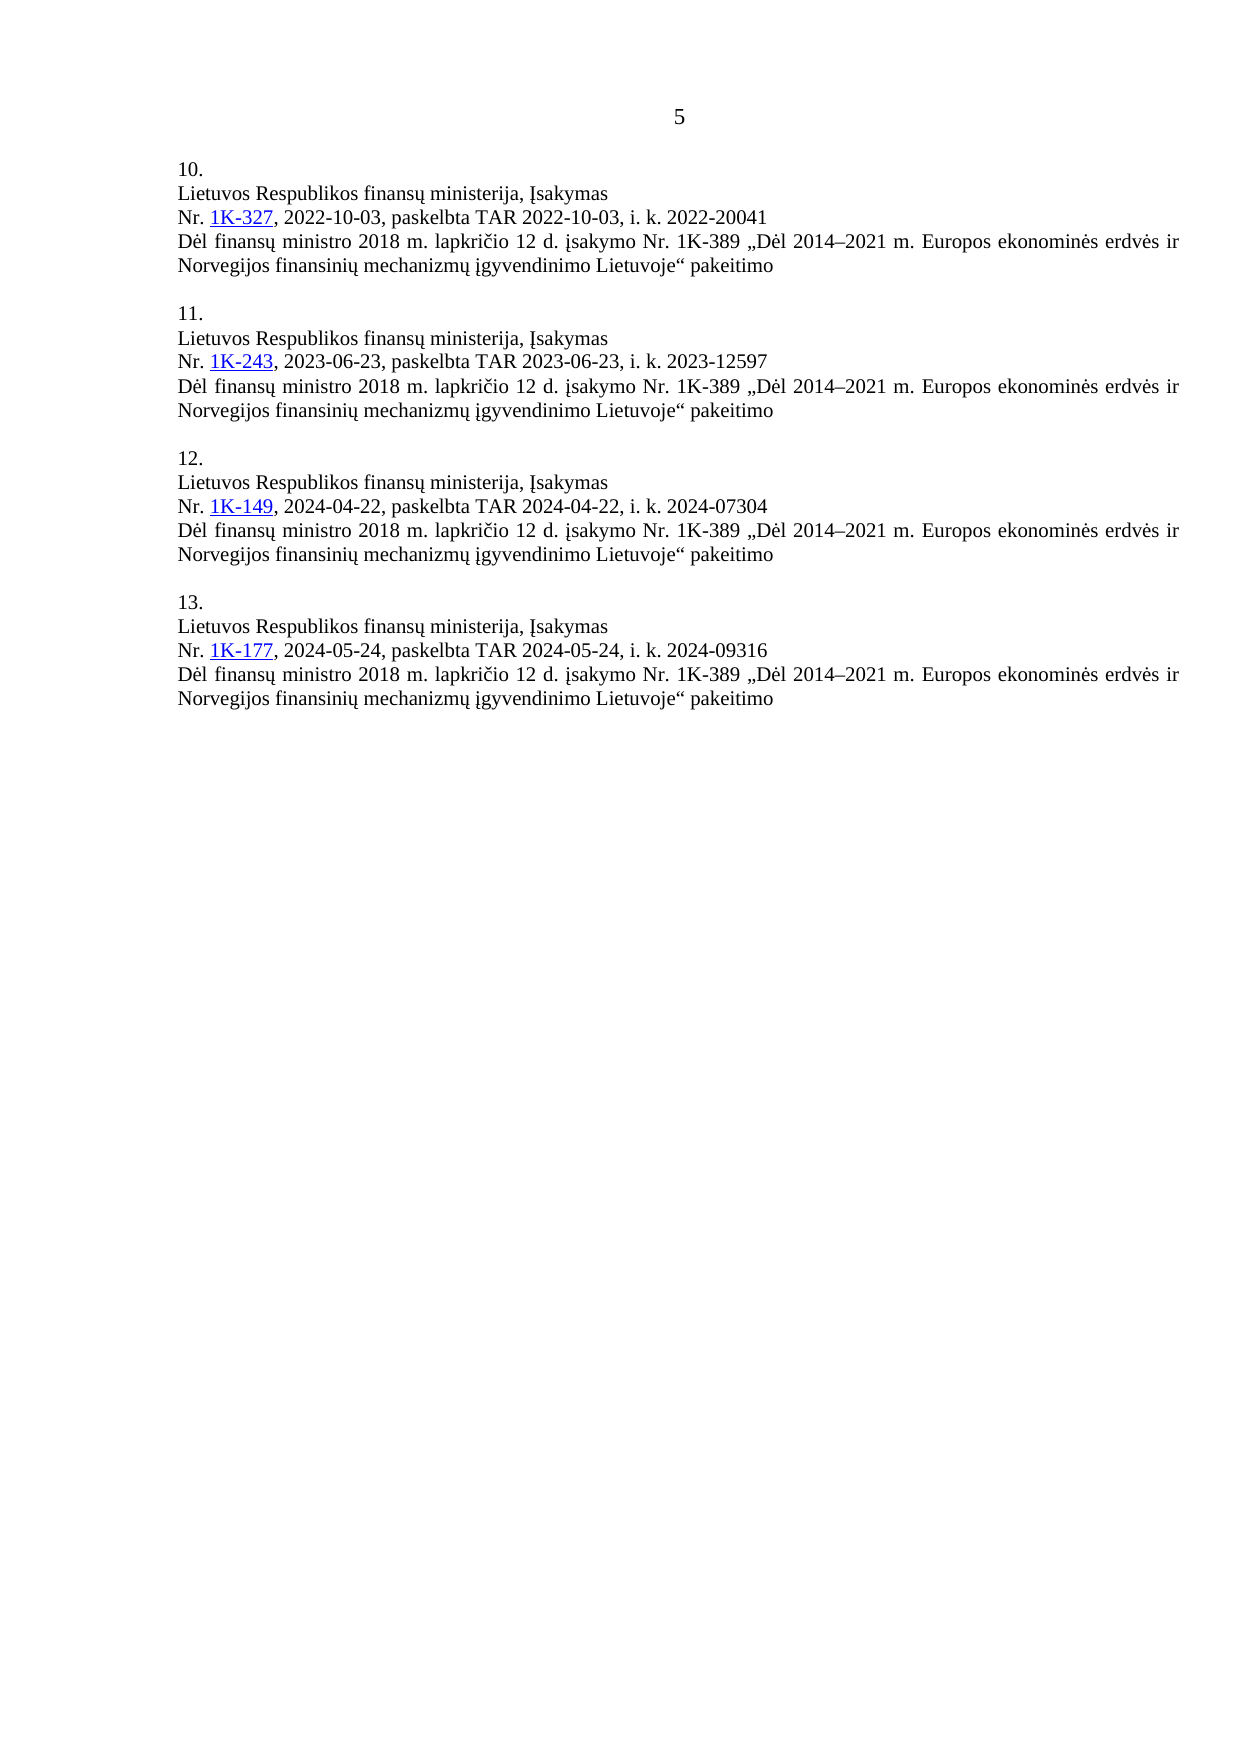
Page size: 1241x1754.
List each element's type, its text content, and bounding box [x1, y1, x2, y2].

text 13. [177, 590, 1181, 614]
text 10. [177, 157, 1181, 181]
text Dėl finansų ministro 2018 m. lapkričio 12 d. įsakymo Nr. 1K-389 „Dėl 2014–2021 m. Europos ekonominės erdvės ir Norvegijos finansinių mechanizmų įgyvendinimo Lietuvoje“ pakeitimo [177, 518, 1181, 566]
text Lietuvos Respublikos finansų ministerija, Įsakymas [177, 614, 1181, 638]
text 11. [177, 301, 1181, 325]
text Dėl finansų ministro 2018 m. lapkričio 12 d. įsakymo Nr. 1K-389 „Dėl 2014–2021 m. Europos ekonominės erdvės ir Norvegijos finansinių mechanizmų įgyvendinimo Lietuvoje“ pakeitimo [177, 373, 1181, 422]
text Nr. 1K-243, 2023-06-23, paskelbta TAR 2023-06-23, i. k. 2023-12597 [177, 349, 1181, 373]
text Nr. 1K-177, 2024-05-24, paskelbta TAR 2024-05-24, i. k. 2024-09316 [177, 638, 1181, 662]
text Nr. 1K-327, 2022-10-03, paskelbta TAR 2022-10-03, i. k. 2022-20041 [177, 205, 1181, 229]
text Nr. 1K-149, 2024-04-22, paskelbta TAR 2024-04-22, i. k. 2024-07304 [177, 494, 1181, 518]
text Lietuvos Respublikos finansų ministerija, Įsakymas [177, 181, 1181, 205]
text 12. [177, 446, 1181, 470]
text Lietuvos Respublikos finansų ministerija, Įsakymas [177, 470, 1181, 494]
text Dėl finansų ministro 2018 m. lapkričio 12 d. įsakymo Nr. 1K-389 „Dėl 2014–2021 m. Europos ekonominės erdvės ir Norvegijos finansinių mechanizmų įgyvendinimo Lietuvoje“ pakeitimo [177, 229, 1181, 277]
text Lietuvos Respublikos finansų ministerija, Įsakymas [177, 325, 1181, 349]
text Dėl finansų ministro 2018 m. lapkričio 12 d. įsakymo Nr. 1K-389 „Dėl 2014–2021 m. Europos ekonominės erdvės ir Norvegijos finansinių mechanizmų įgyvendinimo Lietuvoje“ pakeitimo [177, 662, 1181, 710]
